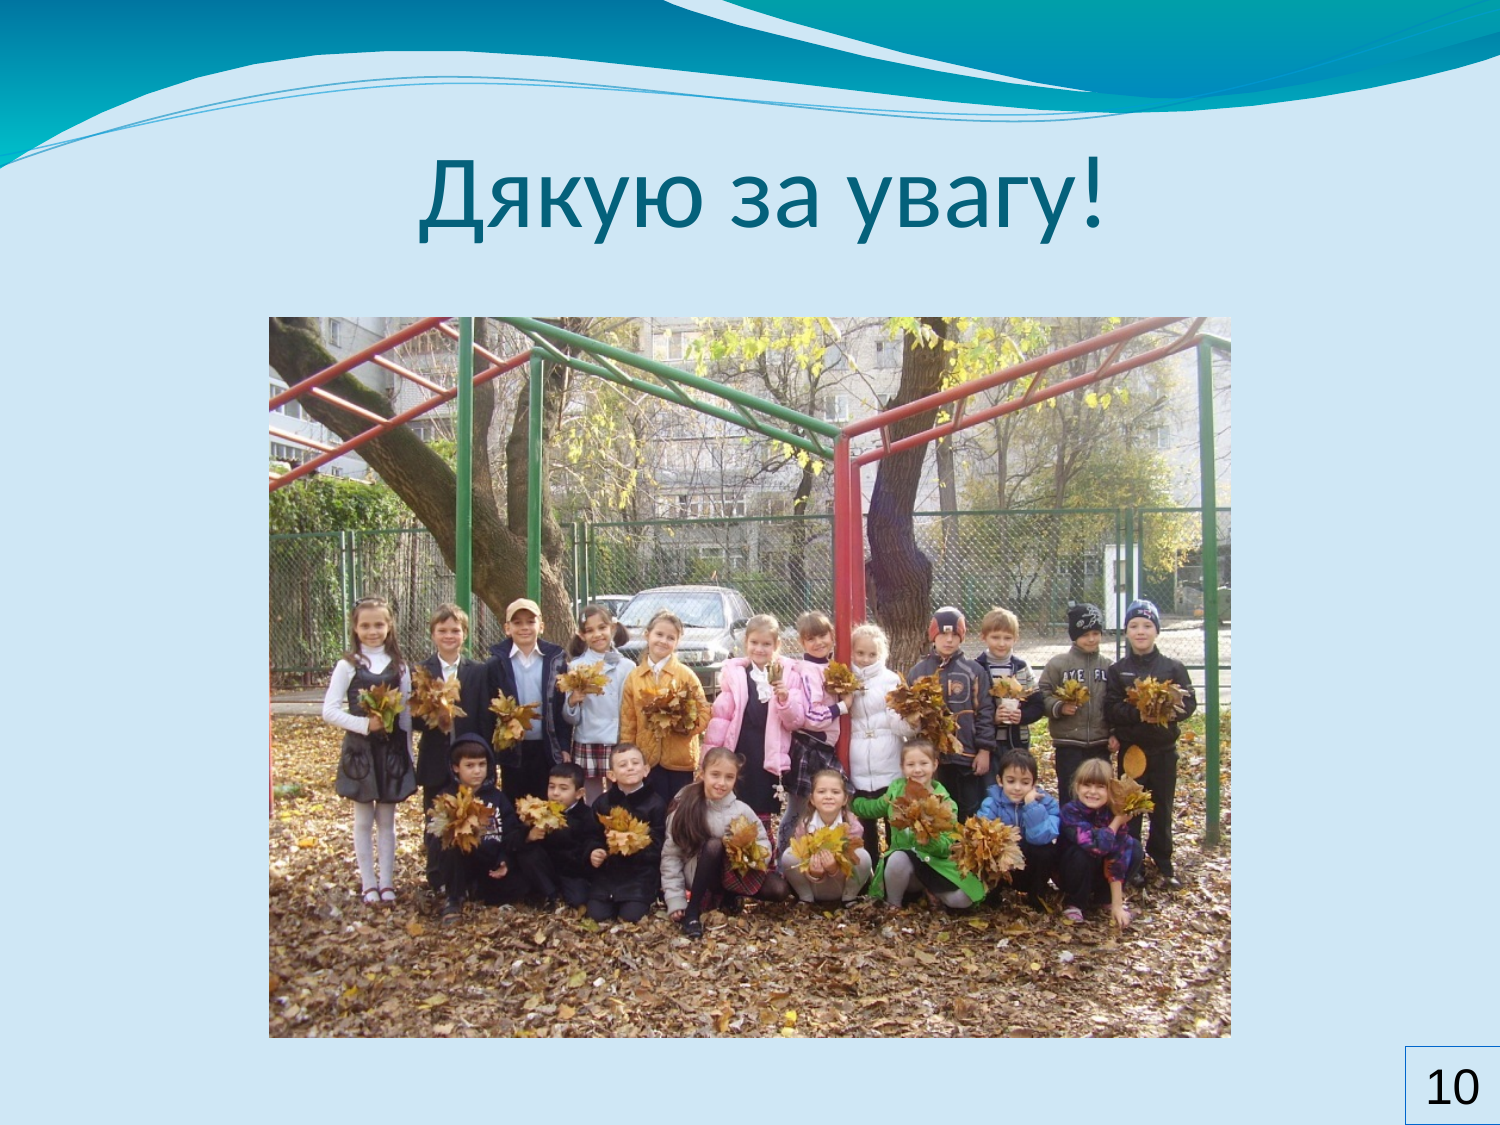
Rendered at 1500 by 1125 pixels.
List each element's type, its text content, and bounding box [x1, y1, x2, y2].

picture [269, 317, 1231, 1038]
title Дякую за увагу! [75, 115, 1425, 303]
slide_number 10 [1405, 1046, 1500, 1125]
